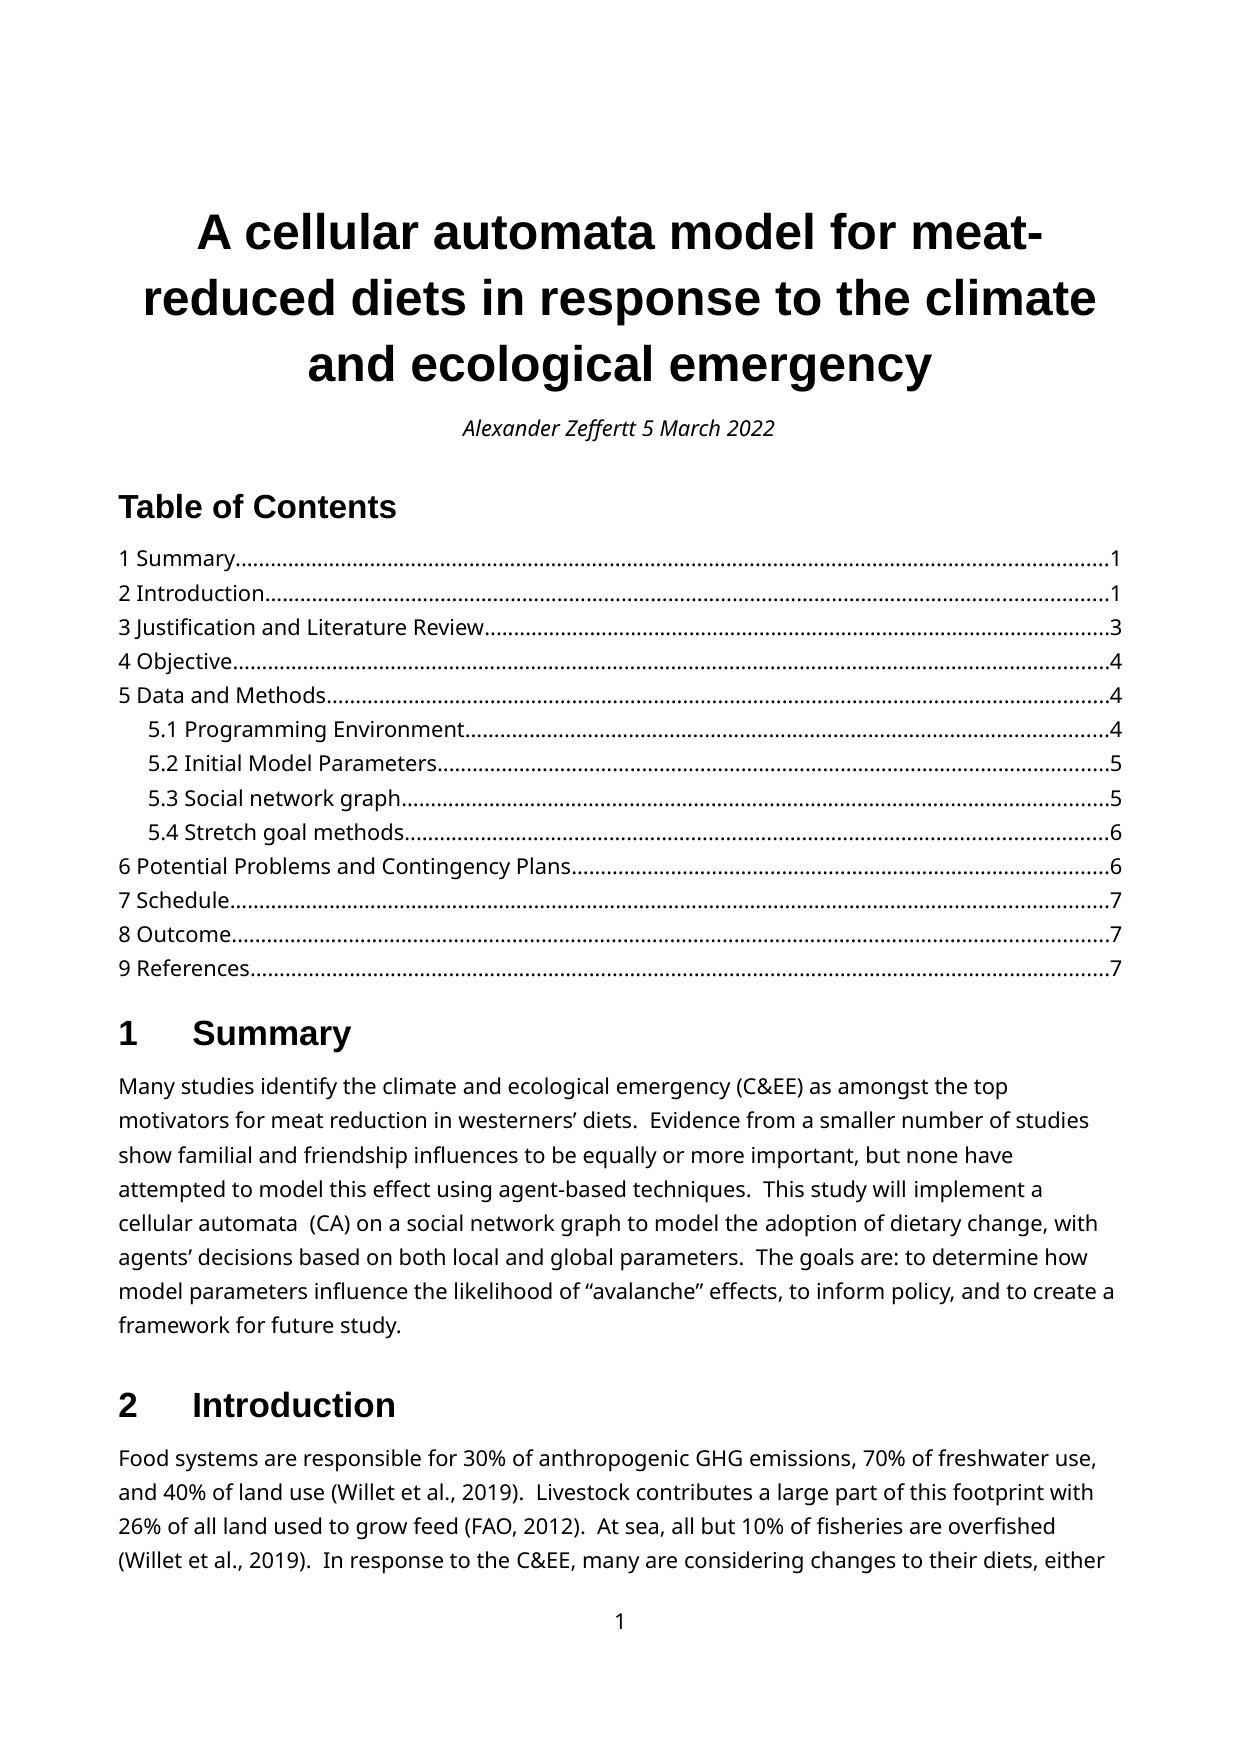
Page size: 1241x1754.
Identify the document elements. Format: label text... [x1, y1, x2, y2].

text 4 Objective 4 [118, 646, 1122, 676]
text Food systems are responsible for 30% of anthropogenic GHG emissions, 70% of freshwater use, and 40% of land use (Willet et al., 2019). Livestock contributes a large part of this footprint with 26% of all land used to grow feed (FAO, 2012). At sea, all but 10% of fisheries are overfished (Willet et al., 2019). In response to the C&EE, many are considering changes to their diets, either [118, 1443, 1122, 1575]
text 7 Schedule 7 [118, 885, 1122, 915]
text Many studies identify the climate and ecological emergency (C&EE) as amongst the top motivators for meat reduction in westerners’ diets. Evidence from a smaller number of studies show familial and friendship influences to be equally or more important, but none have attempted to model this effect using agent-based techniques. This study will implement a cellular automata (CA) on a social network graph to model the adoption of dietary change, with agents’ decisions based on both local and global parameters. The goals are: to determine how model parameters influence the likelihood of “avalanche” effects, to inform policy, and to create a framework for future study. [118, 1071, 1122, 1340]
text 5 Data and Methods 4 [118, 680, 1122, 710]
text 5.3 Social network graph 5 [148, 783, 1122, 812]
text 6 Potential Problems and Contingency Plans 6 [118, 851, 1122, 881]
text 1 Summary 1 [118, 543, 1122, 573]
title A cellular automata model for meat-reduced diets in response to the climate and ecological emergency [118, 202, 1122, 392]
text 3 Justification and Literature Review 3 [118, 612, 1122, 642]
text Alexander Zeffertt 5 March 2022 [118, 413, 1122, 443]
text 2 Introduction 1 [118, 578, 1122, 607]
subtitle Table of Contents [118, 487, 1122, 525]
text 8 Outcome 7 [118, 919, 1122, 949]
text 9 References 7 [118, 953, 1122, 983]
subtitle Introduction [118, 1384, 1122, 1424]
text 5.1 Programming Environment 4 [148, 714, 1122, 744]
text 5.4 Stretch goal methods 6 [148, 817, 1122, 847]
text 5.2 Initial Model Parameters 5 [148, 748, 1122, 778]
subtitle Summary [118, 1013, 1122, 1053]
